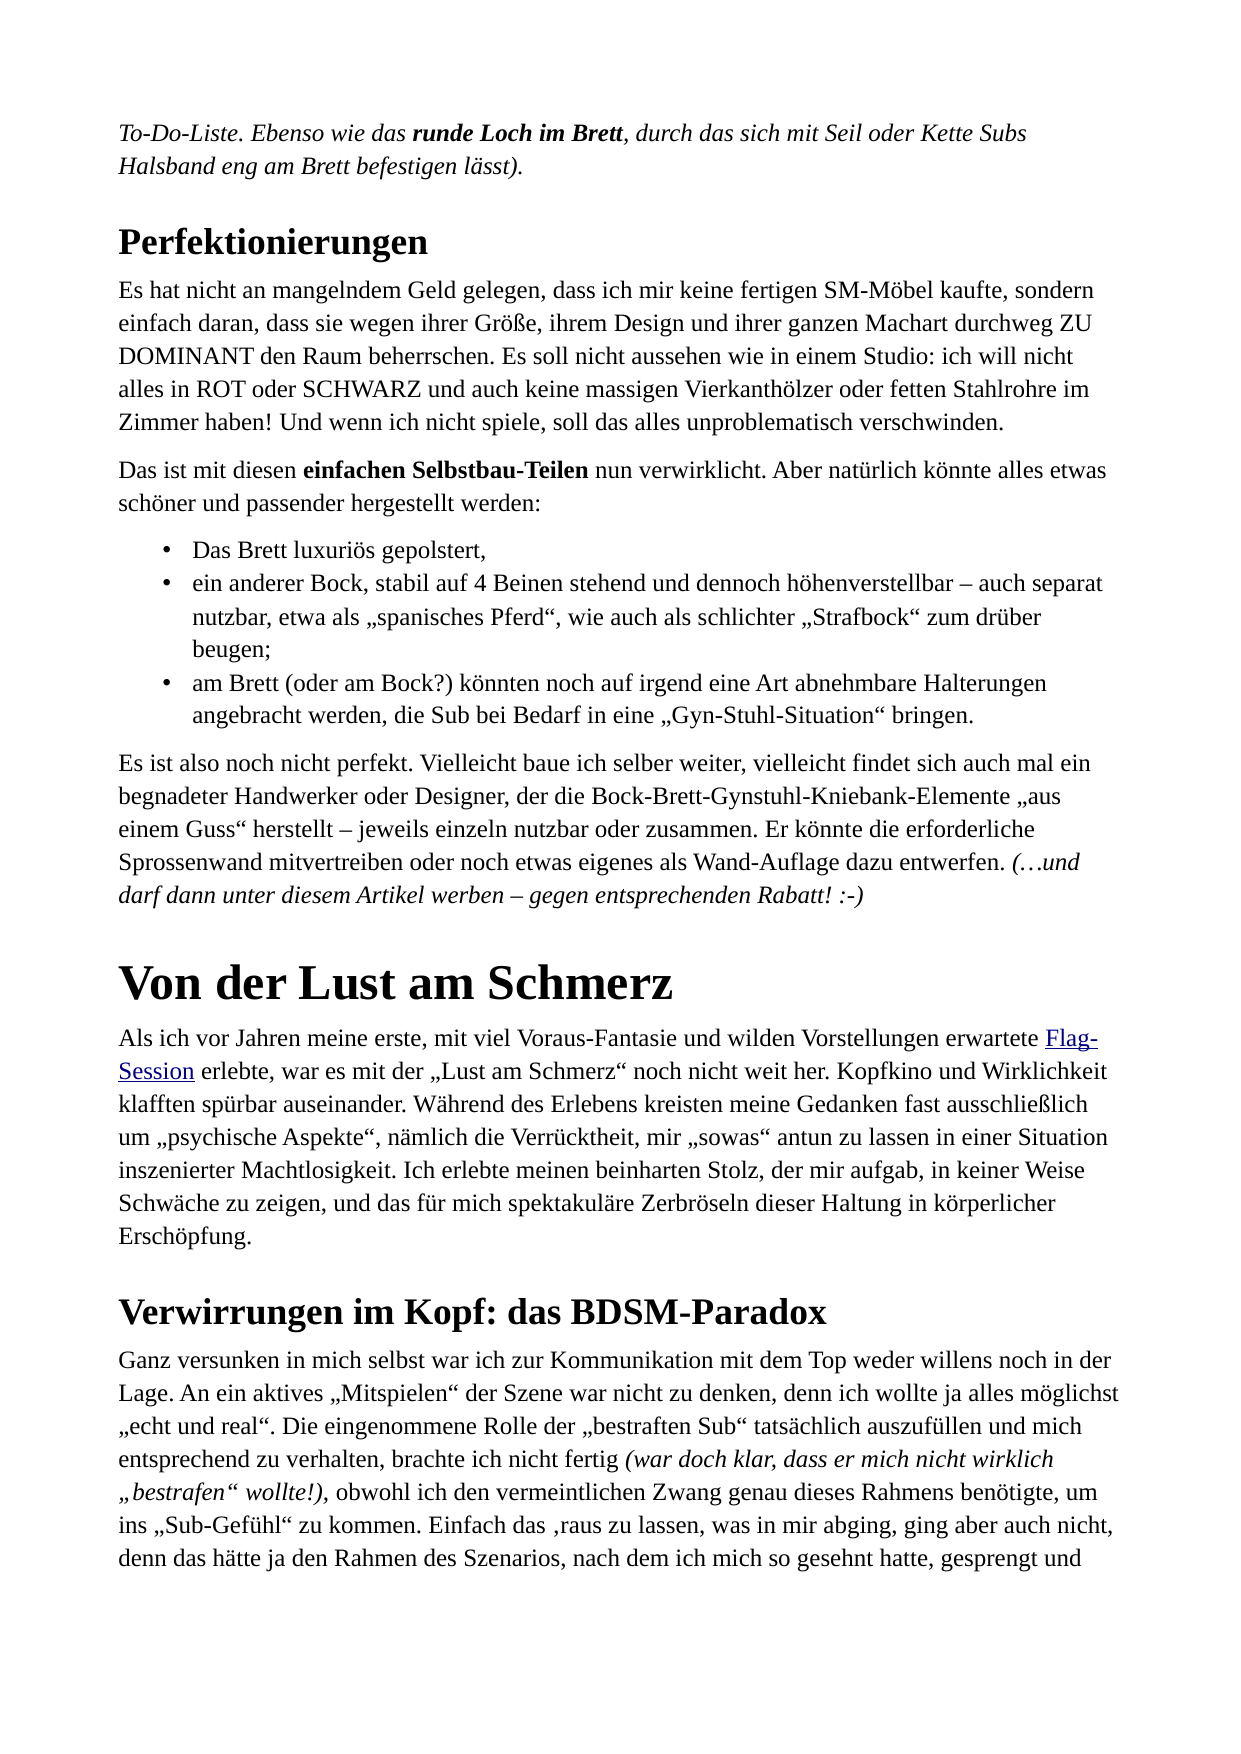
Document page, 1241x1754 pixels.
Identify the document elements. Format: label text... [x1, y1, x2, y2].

text Das ist mit diesen einfachen Selbstbau-Teilen nun verwirklicht. Aber natürlich könnte alles etwas schöner und passender hergestellt werden: [118, 455, 1122, 517]
text Als ich vor Jahren meine erste, mit viel Voraus-Fantasie und wilden Vorstellungen erwartete Flag-Session erlebte, war es mit der „Lust am Schmerz“ noch nicht weit her. Kopfkino und Wirklichkeit klafften spürbar auseinander. Während des Erlebens kreisten meine Gedanken fast ausschließlich um „psychische Aspekte“, nämlich die Verrücktheit, mir „sowas“ antun zu lassen in einer Situation inszenierter Machtlosigkeit. Ich erlebte meinen beinharten Stolz, der mir aufgab, in keiner Weise Schwäche zu zeigen, und das für mich spektakuläre Zerbröseln dieser Haltung in körperlicher Erschöpfung. [118, 1023, 1122, 1250]
text Es hat nicht an mangelndem Geld gelegen, dass ich mir keine fertigen SM-Möbel kaufte, sondern einfach daran, dass sie wegen ihrer Größe, ihrem Design und ihrer ganzen Machart durchweg ZU DOMINANT den Raum beherrschen. Es soll nicht aussehen wie in einem Studio: ich will nicht alles in ROT oder SCHWARZ und auch keine massigen Vierkanthölzer oder fetten Stahlrohre im Zimmer haben! Und wenn ich nicht spiele, soll das alles unproblematisch verschwinden. [118, 275, 1122, 436]
list am Brett (oder am Bock?) könnten noch auf irgend eine Art abnehmbare Halterungen angebracht werden, die Sub bei Bedarf in eine „Gyn-Stuhl-Situation“ bringen. [162, 668, 1122, 729]
text Ganz versunken in mich selbst war ich zur Kommunikation mit dem Top weder willens noch in der Lage. An ein aktives „Mitspielen“ der Szene war nicht zu denken, denn ich wollte ja alles möglichst „echt und real“. Die eingenommene Rolle der „bestraften Sub“ tatsächlich auszufüllen und mich entsprechend zu verhalten, brachte ich nicht fertig (war doch klar, dass er mich nicht wirklich „bestrafen“ wollte!), obwohl ich den vermeintlichen Zwang genau dieses Rahmens benötigte, um ins „Sub-Gefühl“ zu kommen. Einfach das ‚raus zu lassen, was in mir abging, ging aber auch nicht, denn das hätte ja den Rahmen des Szenarios, nach dem ich mich so gesehnt hatte, gesprengt und [118, 1345, 1122, 1572]
list ein anderer Bock, stabil auf 4 Beinen stehend und dennoch höhenverstellbar – auch separat nutzbar, etwa als „spanisches Pferd“, wie auch als schlichter „Strafbock“ zum drüber beugen; [162, 568, 1122, 663]
subtitle Von der Lust am Schmerz [118, 953, 1122, 1010]
list Das Brett luxuriös gepolstert, [162, 536, 1122, 564]
subtitle Verwirrungen im Kopf: das BDSM-Paradox [118, 1289, 1122, 1333]
text Es ist also noch nicht perfekt. Vielleicht baue ich selber weiter, vielleicht findet sich auch mal ein begnadeter Handwerker oder Designer, der die Bock-Brett-Gynstuhl-Kniebank-Elemente „aus einem Guss“ herstellt – jeweils einzeln nutzbar oder zusammen. Er könnte die erforderliche Sprossenwand mitvertreiben oder noch etwas eigenes als Wand-Auflage dazu entwerfen. (…und darf dann unter diesem Artikel werben – gegen entsprechenden Rabatt! :-) [118, 748, 1122, 909]
text To-Do-Liste. Ebenso wie das runde Loch im Brett, durch das sich mit Seil oder Kette Subs Halsband eng am Brett befestigen lässt). [118, 118, 1122, 180]
subtitle Perfektionierungen [118, 219, 1122, 263]
